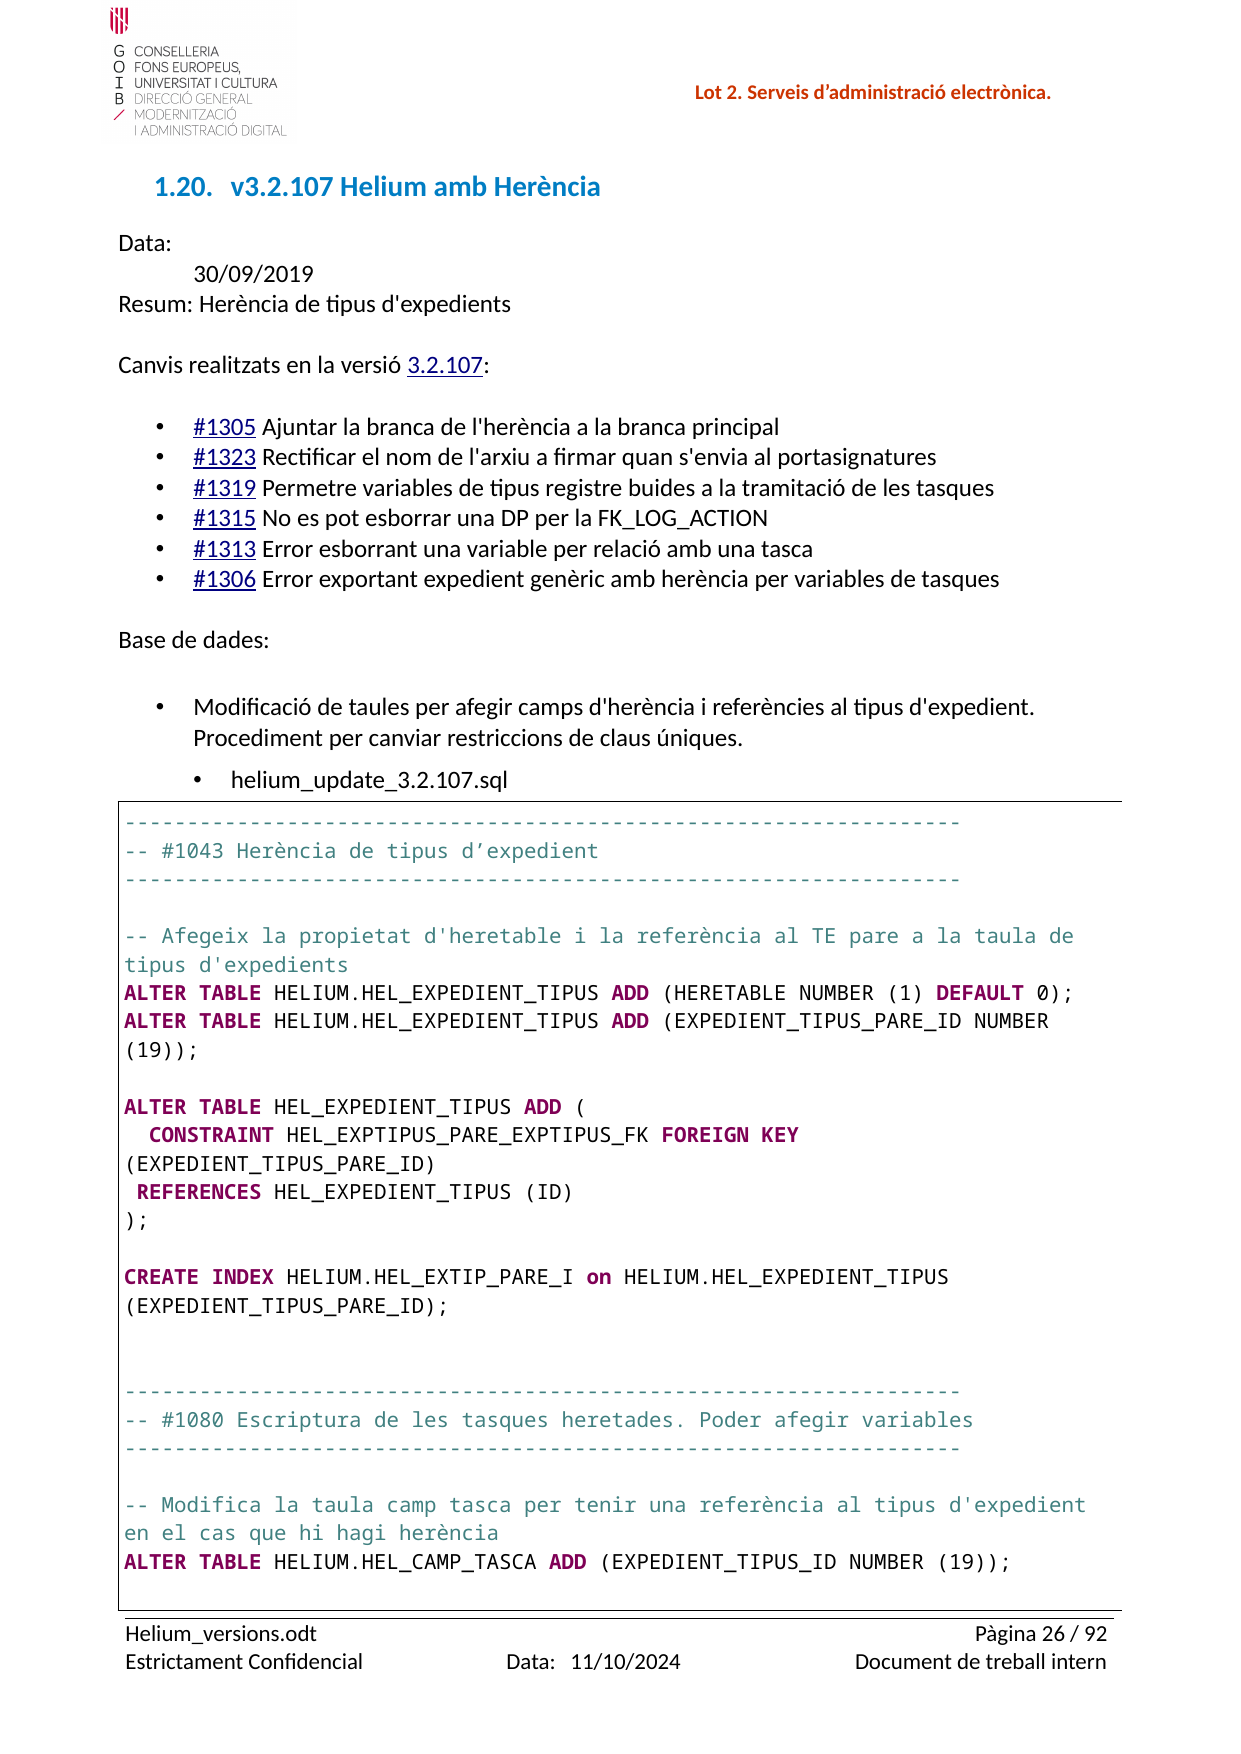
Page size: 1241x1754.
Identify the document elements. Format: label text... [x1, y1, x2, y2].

list #1305 Ajuntar la branca de l'herència a la branca principal [156, 411, 1122, 441]
text Base de dades: [118, 624, 1122, 655]
list #1306 Error exportant expedient genèric amb herència per variables de tasques [156, 563, 1122, 594]
table_header ------------------------------------------------------------------- -- #1043 Herència de tipus d’expedient ------------------------------------------------------------------- -- Afegeix la propietat d'heretable i la referència al TE pare a la taula de tipus d'expedients ALTER TABLE HELIUM.HEL_EXPEDIENT_TIPUS ADD (HERETABLE NUMBER (1) DEFAULT 0); ALTER TABLE HELIUM.HEL_EXPEDIENT_TIPUS ADD (EXPEDIENT_TIPUS_PARE_ID NUMBER (19)); ALTER TABLE HEL_EXPEDIENT_TIPUS ADD ( CONSTRAINT HEL_EXPTIPUS_PARE_EXPTIPUS_FK FOREIGN KEY (EXPEDIENT_TIPUS_PARE_ID) REFERENCES HEL_EXPEDIENT_TIPUS (ID) ); CREATE INDEX HELIUM.HEL_EXTIP_PARE_I on HELIUM.HEL_EXPEDIENT_TIPUS (EXPEDIENT_TIPUS_PARE_ID); ------------------------------------------------------------------- -- #1080 Escriptura de les tasques heretades. Poder afegir variables ------------------------------------------------------------------- -- Modifica la taula camp tasca per tenir una referència al tipus d'expedient en el cas que hi hagi herència ALTER TABLE HELIUM.HEL_CAMP_TASCA ADD (EXPEDIENT_TIPUS_ID NUMBER (19)); [119, 802, 1122, 1609]
text Resum: Herència de tipus d'expedients [118, 289, 1122, 319]
subtitle v3.2.107 Helium amb Herència [153, 168, 1122, 204]
picture [100, 0, 297, 144]
list #1313 Error esborrant una variable per relació amb una tasca [156, 533, 1122, 563]
list #1315 No es pot esborrar una DP per la FK_LOG_ACTION [156, 502, 1122, 533]
list Modificació de taules per afegir camps d'herència i referències al tipus d'expedient. Procediment per canviar restriccions de claus úniques. [156, 691, 1122, 752]
text Data: [118, 228, 1122, 258]
list #1319 Permetre variables de tipus registre buides a la tramitació de les tasques [156, 472, 1122, 502]
text Canvis realitzats en la versió 3.2.107: [118, 350, 1122, 380]
text 30/09/2019 [118, 258, 1122, 289]
list helium_update_3.2.107.sql [193, 764, 1122, 795]
list #1323 Rectificar el nom de l'arxiu a firmar quan s'envia al portasignatures [156, 441, 1122, 472]
